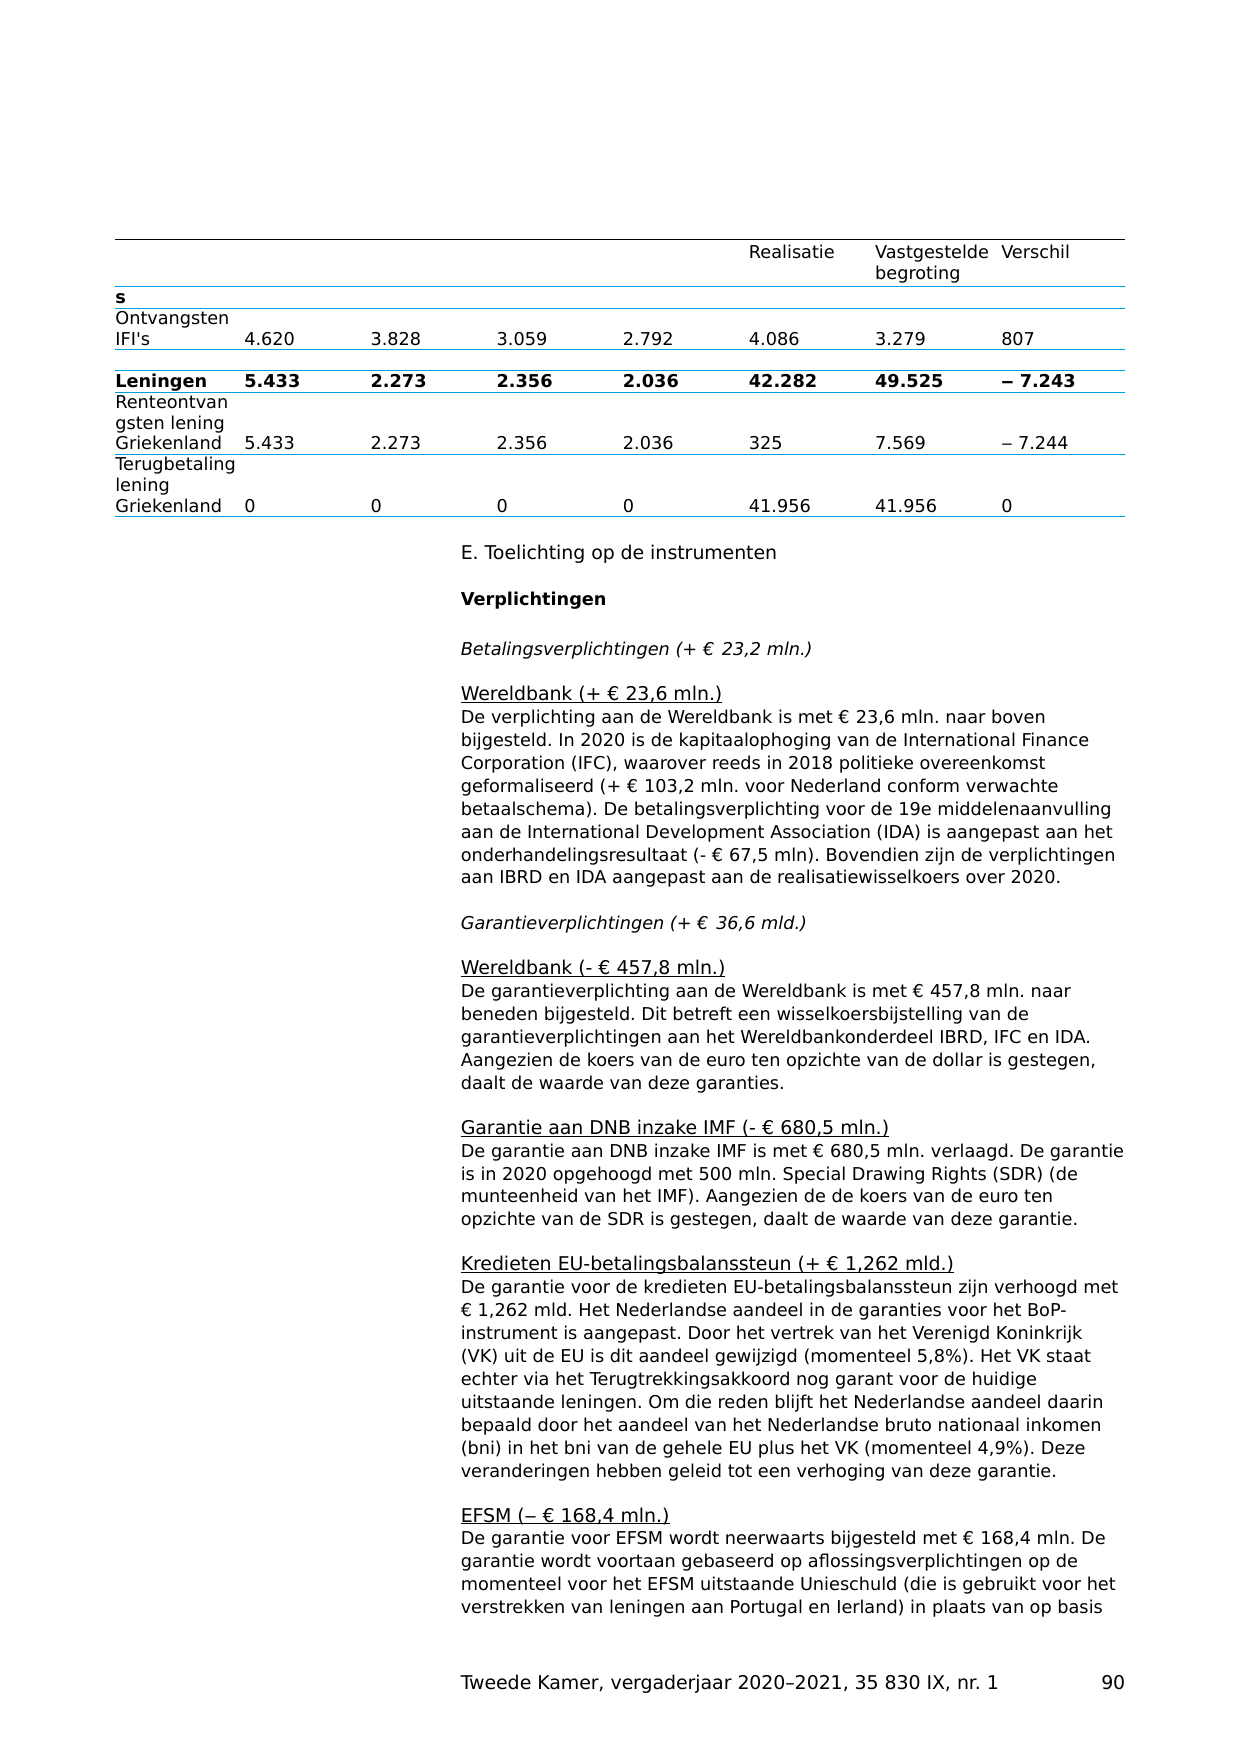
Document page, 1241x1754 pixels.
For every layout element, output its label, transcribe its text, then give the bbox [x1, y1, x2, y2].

text De garantieverplichting aan de Wereldbank is met € 457,8 mln. naar beneden bijgesteld. Dit betreft een wisselkoersbijstelling van de garantieverplichtingen aan het Wereldbankonderdeel IBRD, IFC en IDA. Aangezien de koers van de euro ten opzichte van de dollar is gestegen, daalt de waarde van deze garanties. [461, 979, 1125, 1094]
table_cell Ontvangsten IFI's [115, 309, 241, 349]
table_cell [368, 287, 493, 307]
table_cell 3.828 [368, 309, 493, 349]
table_cell 807 [998, 309, 1125, 349]
table_cell s [115, 287, 241, 307]
text Verplichtingen [461, 587, 1125, 610]
table_cell Renteontvangsten lening Griekenland [115, 393, 241, 454]
table_cell 2.273 [368, 393, 493, 454]
table_cell 5.433 [241, 371, 367, 391]
table_cell 4.620 [241, 309, 367, 349]
text Garantie aan DNB inzake IMF (- € 680,5 mln.) [461, 1117, 1125, 1139]
table_cell [241, 350, 367, 370]
table_cell 0 [368, 455, 493, 516]
text De verplichting aan de Wereldbank is met € 23,6 mln. naar boven bijgesteld. In 2020 is de kapitaalophoging van de International Finance Corporation (IFC), waarover reeds in 2018 politieke overeenkomst geformaliseerd (+ € 103,2 mln. voor Nederland conform verwachte betaalschema). De betalingsverplichting voor de 19e middelenaanvulling aan de International Development Association (IDA) is aangepast aan het onderhandelingsresultaat (- € 67,5 mln). Bovendien zijn de verplichtingen aan IBRD en IDA aangepast aan de realisatiewisselkoers over 2020. [461, 705, 1125, 888]
table_cell [998, 287, 1125, 307]
table_cell 3.059 [494, 309, 620, 349]
table_cell [241, 287, 367, 307]
text De garantie aan DNB inzake IMF is met € 680,5 mln. verlaagd. De garantie is in 2020 opgehoogd met 500 mln. Special Drawing Rights (SDR) (de munteenheid van het IMF). Aangezien de de koers van de euro ten opzichte van de SDR is gestegen, daalt de waarde van deze garantie. [461, 1139, 1125, 1230]
table_cell [998, 350, 1125, 370]
table_cell 2.273 [368, 371, 493, 391]
table_cell [494, 287, 620, 307]
table_cell 4.086 [746, 309, 872, 349]
table_cell [620, 350, 746, 370]
text Wereldbank (+ € 23,6 mln.) [461, 683, 1125, 705]
table_cell 0 [494, 455, 620, 516]
table_cell 5.433 [241, 393, 367, 454]
table_cell 2.036 [620, 393, 746, 454]
table_cell 2.356 [494, 393, 620, 454]
text De garantie voor EFSM wordt neerwaarts bijgesteld met € 168,4 mln. De garantie wordt voortaan gebaseerd op aflossingsverplichtingen op de momenteel voor het EFSM uitstaande Unieschuld (die is gebruikt voor het verstrekken van leningen aan Portugal en Ierland) in plaats van op basis [461, 1526, 1125, 1618]
table_cell [368, 240, 493, 286]
table_cell [872, 287, 998, 307]
table_cell ‒ 7.244 [998, 393, 1125, 454]
table_cell ‒ 7.243 [998, 371, 1125, 391]
table_cell 3.279 [872, 309, 998, 349]
text Betalingsverplichtingen (+ € 23,2 mln.) [461, 637, 1125, 660]
table_cell 325 [746, 393, 872, 454]
table_cell [241, 240, 367, 286]
table_cell 49.525 [872, 371, 998, 391]
text Kredieten EU-betalingsbalanssteun (+ € 1,262 mld.) [461, 1253, 1125, 1275]
table_cell 2.792 [620, 309, 746, 349]
title E. Toelichting op de instrumenten [461, 542, 1125, 564]
text EFSM (‒ € 168,4 mln.) [461, 1504, 1125, 1526]
table_cell [494, 240, 620, 286]
table_cell 7.569 [872, 393, 998, 454]
table_cell [368, 350, 493, 370]
table_cell 0 [241, 455, 367, 516]
table_cell Leningen [115, 371, 241, 391]
table_cell Realisatie [746, 240, 872, 286]
table_cell Vastgestelde begroting [872, 240, 998, 286]
table_cell [620, 287, 746, 307]
text Garantieverplichtingen (+ € 36,6 mld.) [461, 911, 1125, 934]
table_cell [115, 240, 241, 286]
table_cell 0 [998, 455, 1125, 516]
table_cell 41.956 [746, 455, 872, 516]
table_cell [746, 350, 872, 370]
table_cell [872, 350, 998, 370]
table_cell 2.036 [620, 371, 746, 391]
table_cell [746, 287, 872, 307]
table_cell [494, 350, 620, 370]
table_cell 0 [620, 455, 746, 516]
table_cell 41.956 [872, 455, 998, 516]
table_header Tabel 28 Budgettaire gevolgen van beleidsartikel 4 Internationale financiële betrekkingen (bedragen x € 1.000) [115, 191, 1125, 239]
table_cell 2.356 [494, 371, 620, 391]
text De garantie voor de kredieten EU-betalingsbalanssteun zijn verhoogd met € 1,262 mld. Het Nederlandse aandeel in de garanties voor het BoP-instrument is aangepast. Door het vertrek van het Verenigd Koninkrijk (VK) uit de EU is dit aandeel gewijzigd (momenteel 5,8%). Het VK staat echter via het Terugtrekkingsakkoord nog garant voor de huidige uitstaande leningen. Om die reden blijft het Nederlandse aandeel daarin bepaald door het aandeel van het Nederlandse bruto nationaal inkomen (bni) in het bni van de gehele EU plus het VK (momenteel 4,9%). Deze veranderingen hebben geleid tot een verhoging van deze garantie. [461, 1275, 1125, 1482]
table_cell 42.282 [746, 371, 872, 391]
table_cell [115, 350, 241, 370]
text Wereldbank (- € 457,8 mln.) [461, 957, 1125, 979]
table_cell [620, 240, 746, 286]
table_cell Verschil [998, 240, 1125, 286]
table_cell Terugbetaling lening Griekenland [115, 455, 241, 516]
